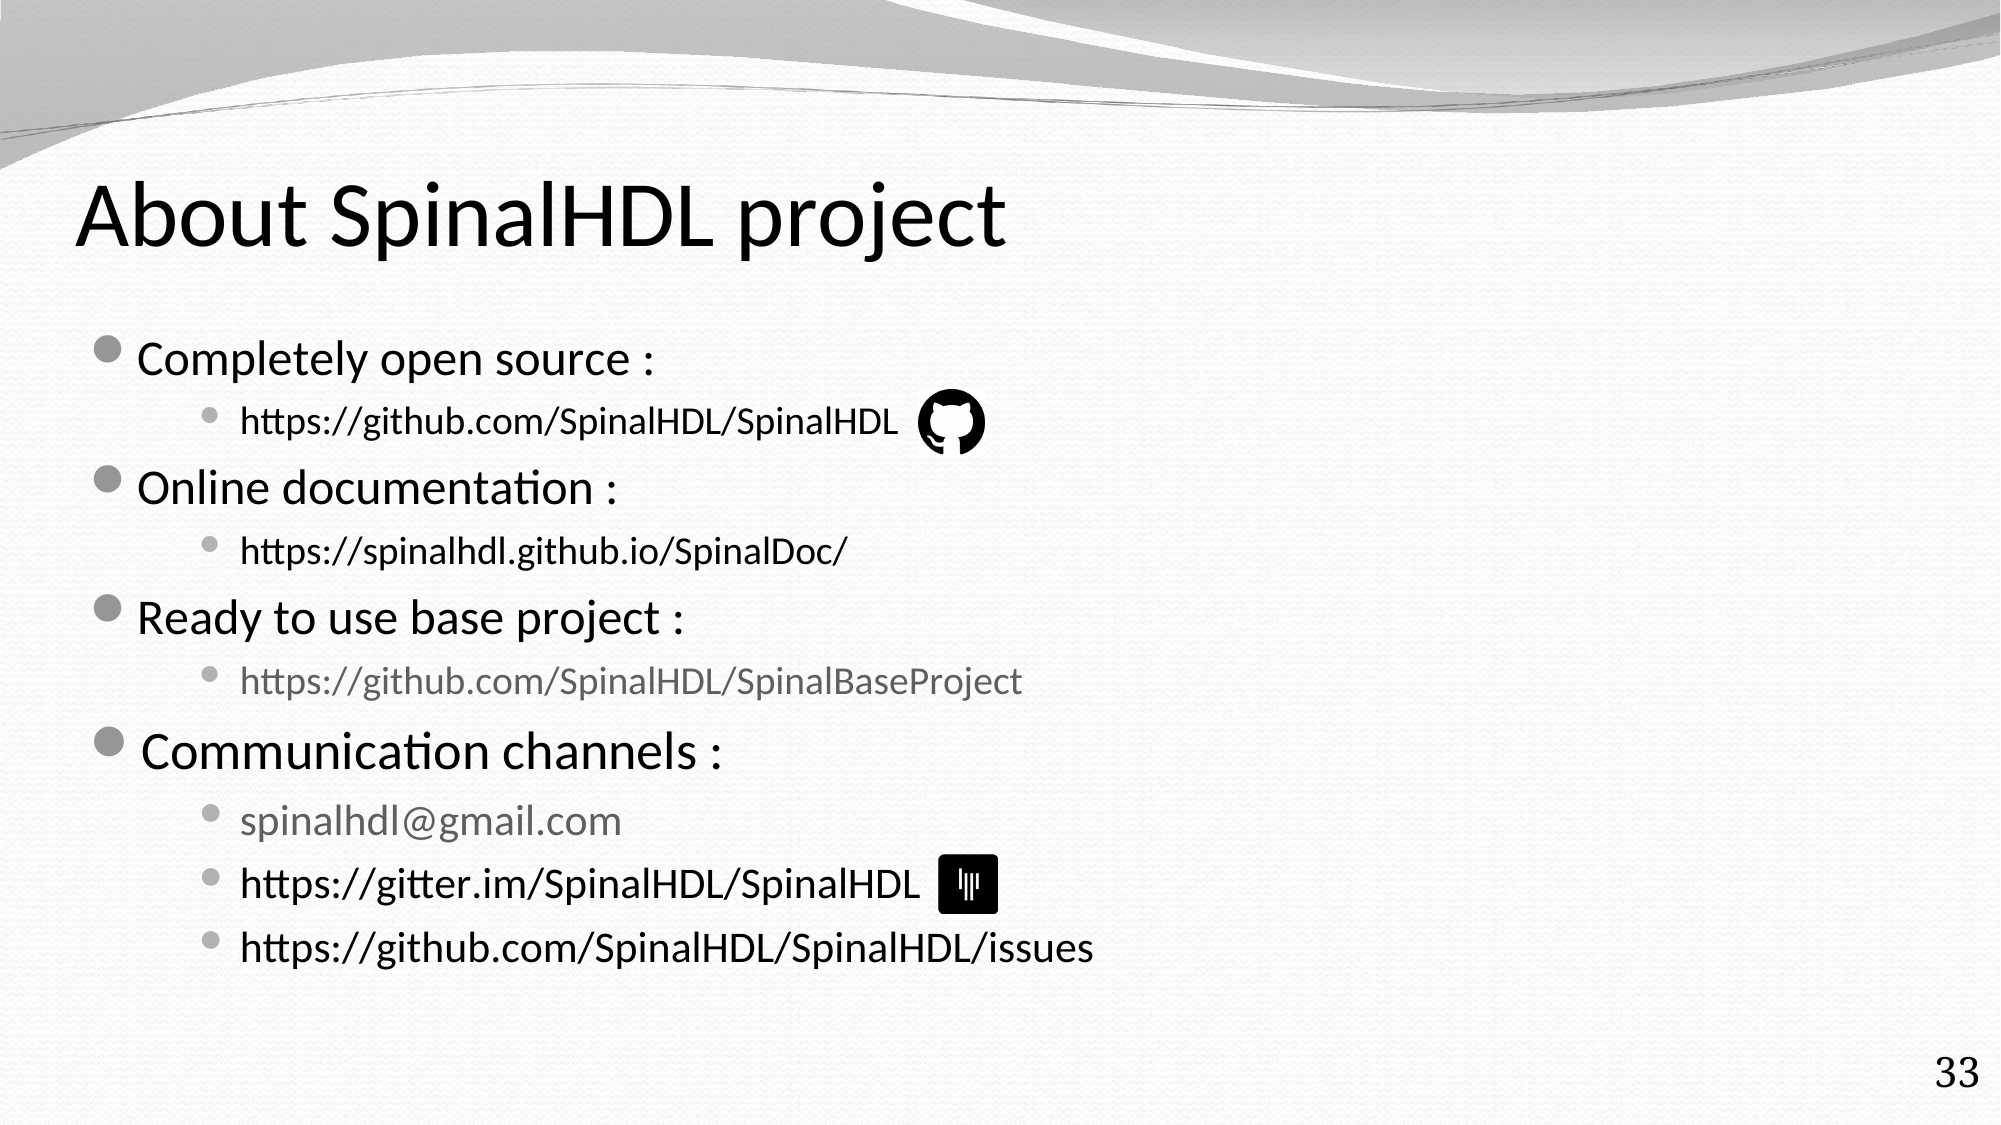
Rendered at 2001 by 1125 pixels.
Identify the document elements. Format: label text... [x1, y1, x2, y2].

picture [0, 0, 2001, 1125]
list Completely open source : https://github.com/SpinalHDL/SpinalHDL Online documentation : https://spinalhdl.github.io/SpinalDoc/ Ready to use base project : https://github.com/SpinalHDL/SpinalBaseProject Communication channels : spinalhdl@gmail.com https://gitter.im/SpinalHDL/SpinalHDL https://github.com/SpinalHDL/SpinalHDL/issues [75, 317, 1426, 1038]
title About SpinalHDL project [75, 78, 1426, 266]
text_box [1813, 1042, 1981, 1103]
